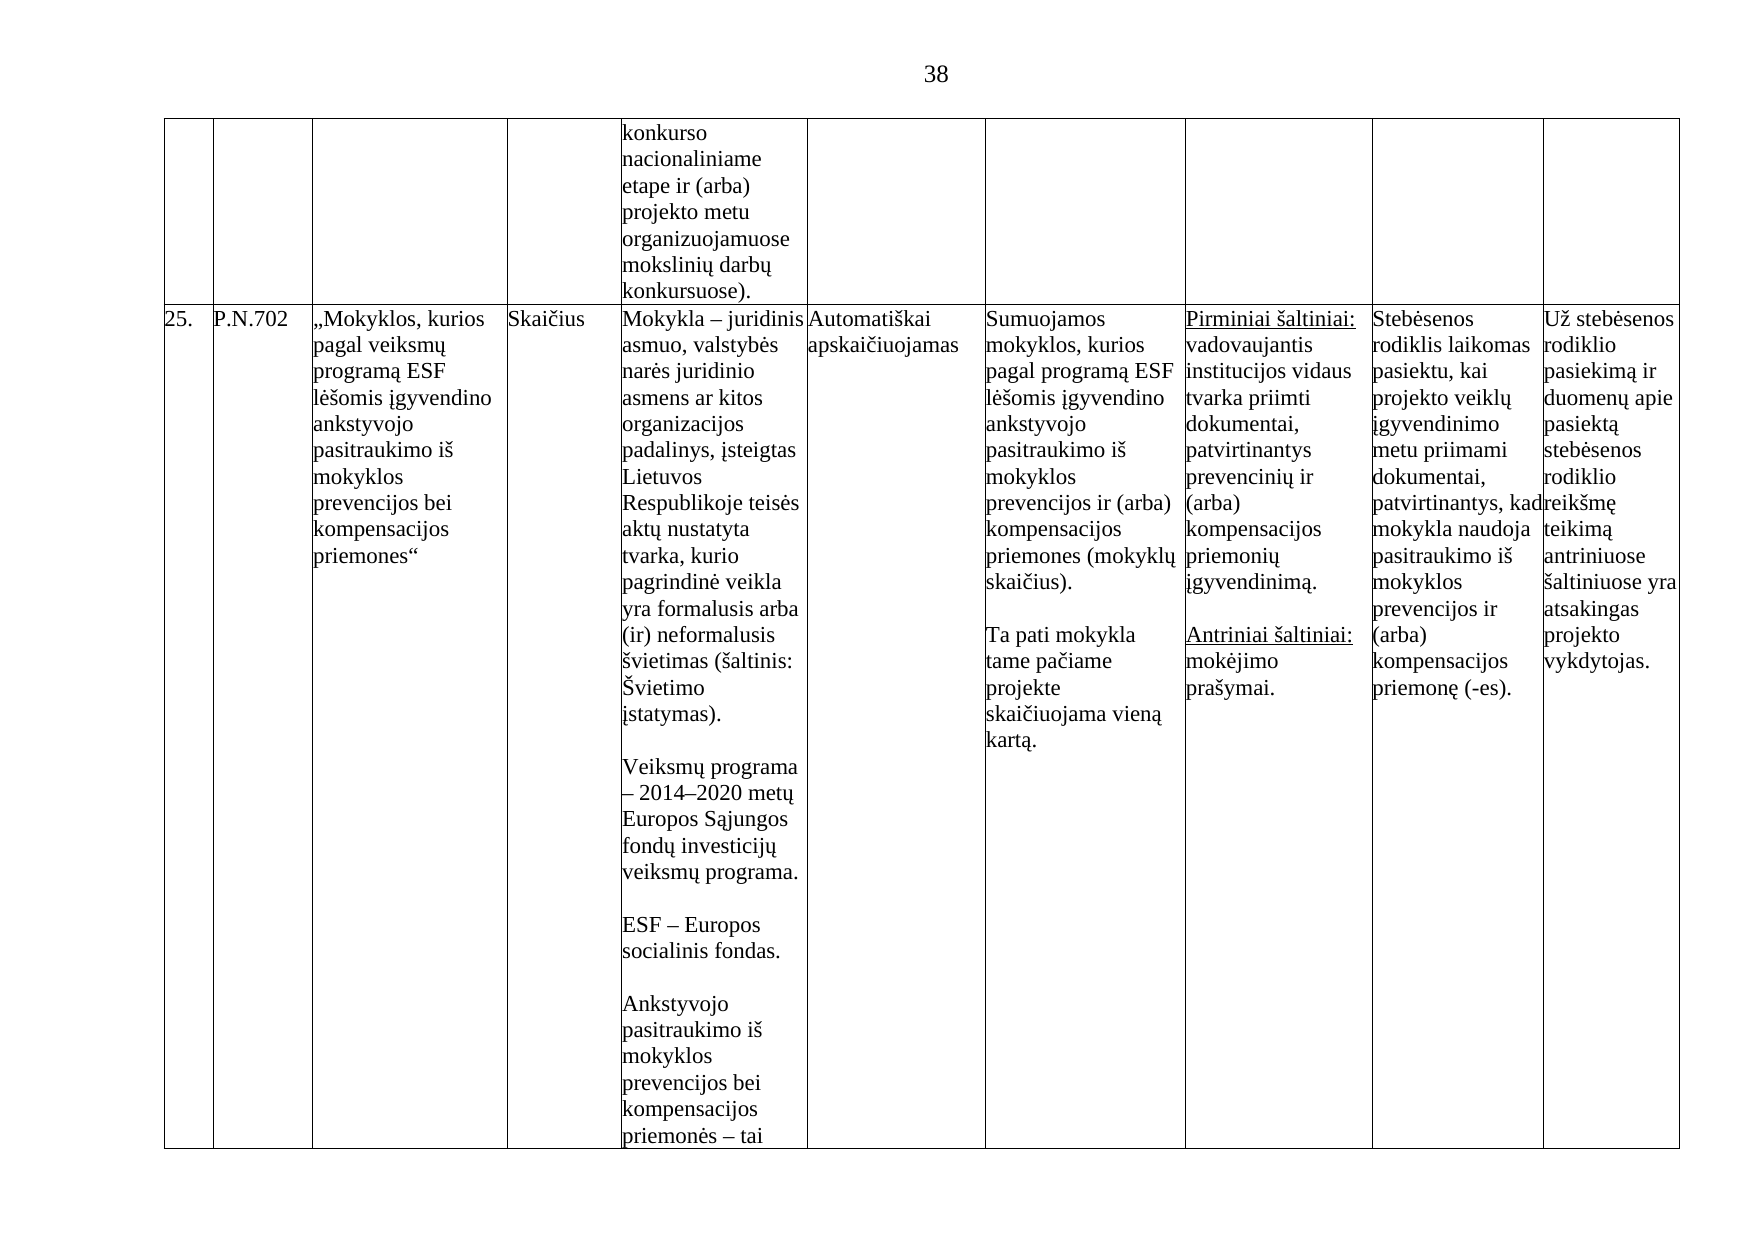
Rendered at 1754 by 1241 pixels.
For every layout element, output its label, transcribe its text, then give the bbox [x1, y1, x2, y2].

table_cell [508, 119, 621, 304]
table_cell [1544, 119, 1679, 304]
table_cell konkurso nacionaliniame etape ir (arba) projekto metu organizuojamuose mokslinių darbų konkursuose). [622, 119, 807, 304]
table_cell Pirminiai šaltiniai: vadovaujantis institucijos vidaus tvarka priimti dokumentai, patvirtinantys prevencinių ir (arba) kompensacijos priemonių įgyvendinimą. Antriniai šaltiniai: mokėjimo prašymai. [1186, 305, 1372, 1148]
table_cell [313, 119, 507, 304]
table_cell [986, 119, 1185, 304]
table_cell [808, 119, 985, 304]
table_cell Stebėsenos rodiklis laikomas pasiektu, kai projekto veiklų įgyvendinimo metu priimami dokumentai, patvirtinantys, kad mokykla naudoja pasitraukimo iš mokyklos prevencijos ir (arba) kompensacijos priemonę (-es). [1373, 305, 1543, 1148]
table_cell [1186, 119, 1372, 304]
table_cell Skaičius [508, 305, 621, 1148]
table_cell 25. [165, 305, 213, 1148]
table_cell [165, 119, 213, 304]
table_cell [214, 119, 312, 304]
table_cell Automatiškai apskaičiuojamas [808, 305, 985, 1148]
table_cell P.N.702 [214, 305, 312, 1148]
table_cell [1373, 119, 1543, 304]
table_cell Už stebėsenos rodiklio pasiekimą ir duomenų apie pasiektą stebėsenos rodiklio reikšmę teikimą antriniuose šaltiniuose yra atsakingas projekto vykdytojas. [1544, 305, 1679, 1148]
table_cell Mokykla – juridinis asmuo, valstybės narės juridinio asmens ar kitos organizacijos padalinys, įsteigtas Lietuvos Respublikoje teisės aktų nustatyta tvarka, kurio pagrindinė veikla yra formalusis arba (ir) neformalusis švietimas (šaltinis: Švietimo įstatymas). Veiksmų programa – 2014–2020 metų Europos Sąjungos fondų investicijų veiksmų programa. ESF – Europos socialinis fondas. Ankstyvojo pasitraukimo iš mokyklos prevencijos bei kompensacijos priemonės – tai [622, 305, 807, 1148]
table_cell „Mokyklos, kurios pagal veiksmų programą ESF lėšomis įgyvendino ankstyvojo pasitraukimo iš mokyklos prevencijos bei kompensacijos priemones“ [313, 305, 507, 1148]
table_cell Sumuojamos mokyklos, kurios pagal programą ESF lėšomis įgyvendino ankstyvojo pasitraukimo iš mokyklos prevencijos ir (arba) kompensacijos priemones (mokyklų skaičius). Ta pati mokykla tame pačiame projekte skaičiuojama vieną kartą. [986, 305, 1185, 1148]
